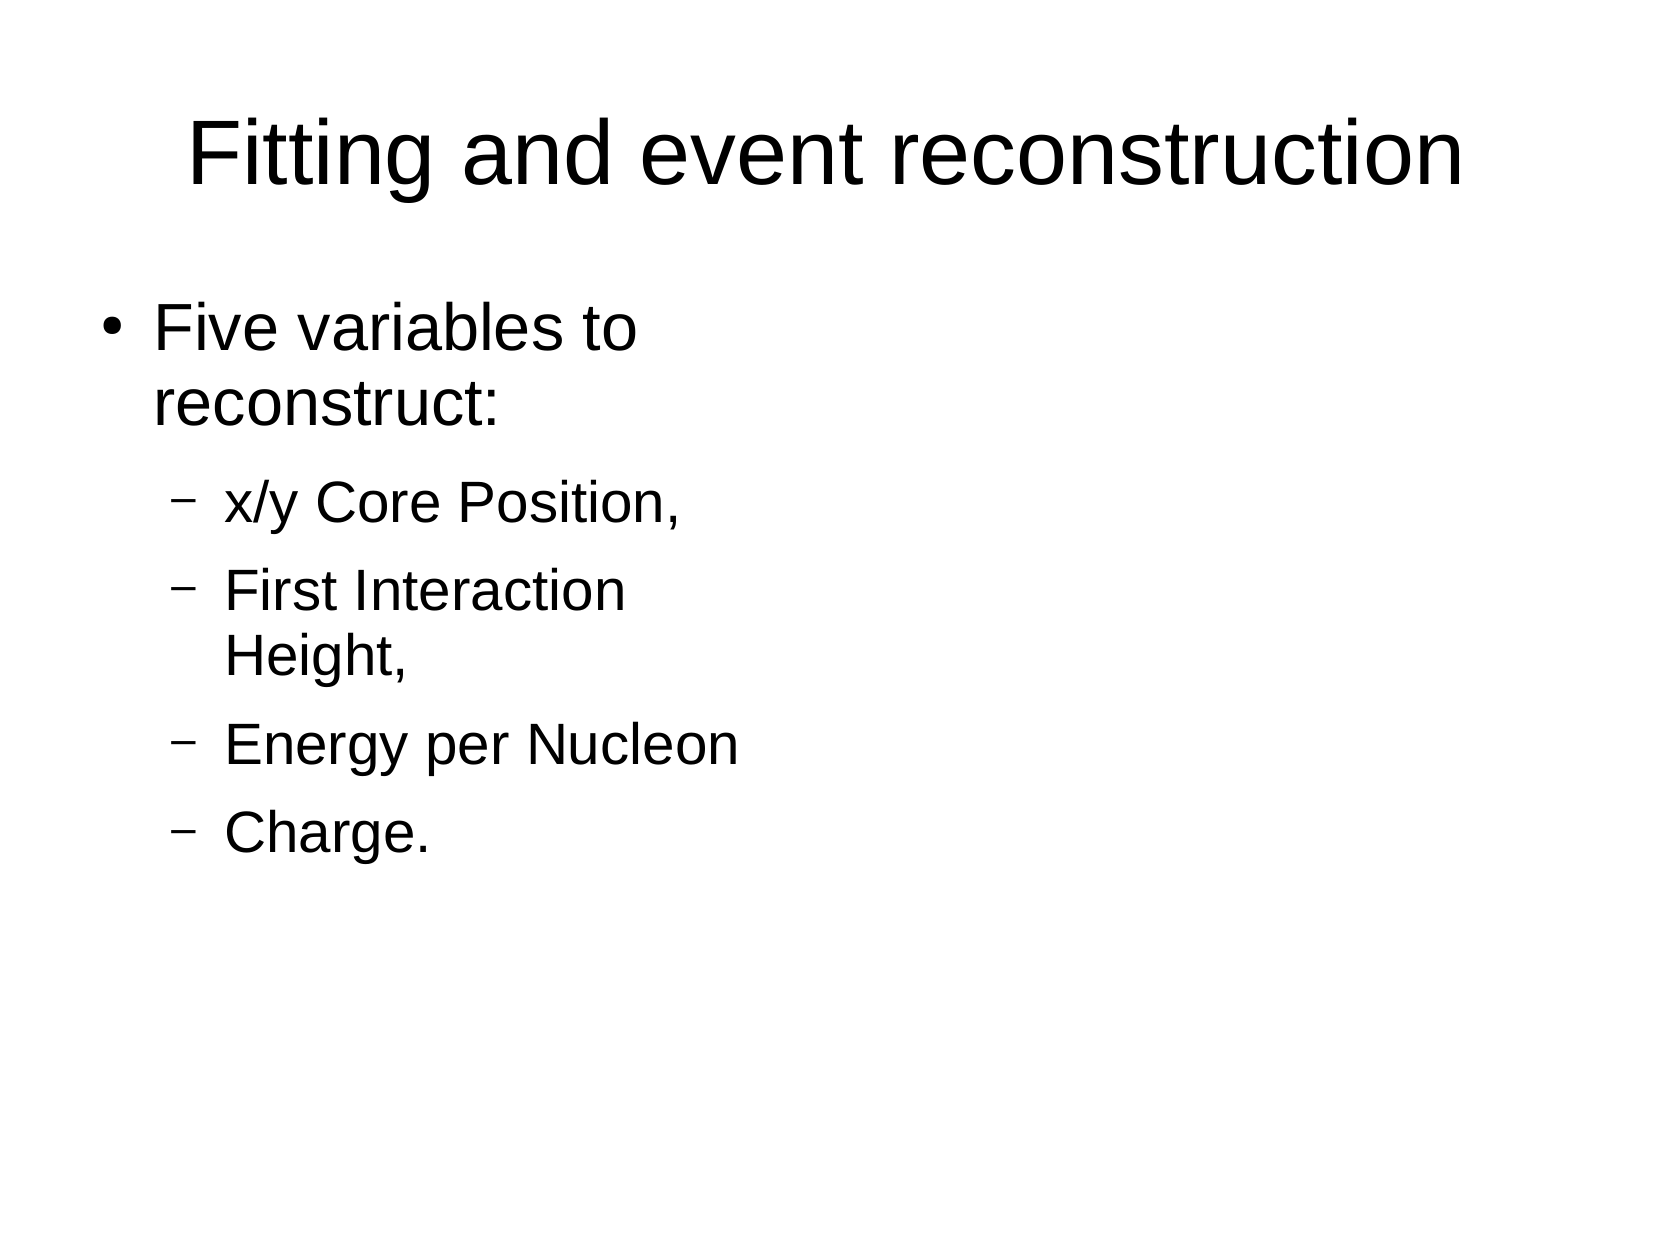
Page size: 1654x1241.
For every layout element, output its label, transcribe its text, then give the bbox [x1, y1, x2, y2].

list Five variables to reconstruct: x/y Core Position, First Interaction Height, Energy per Nucleon Charge. [82, 290, 809, 1010]
title Fitting and event reconstruction [82, 49, 1571, 257]
